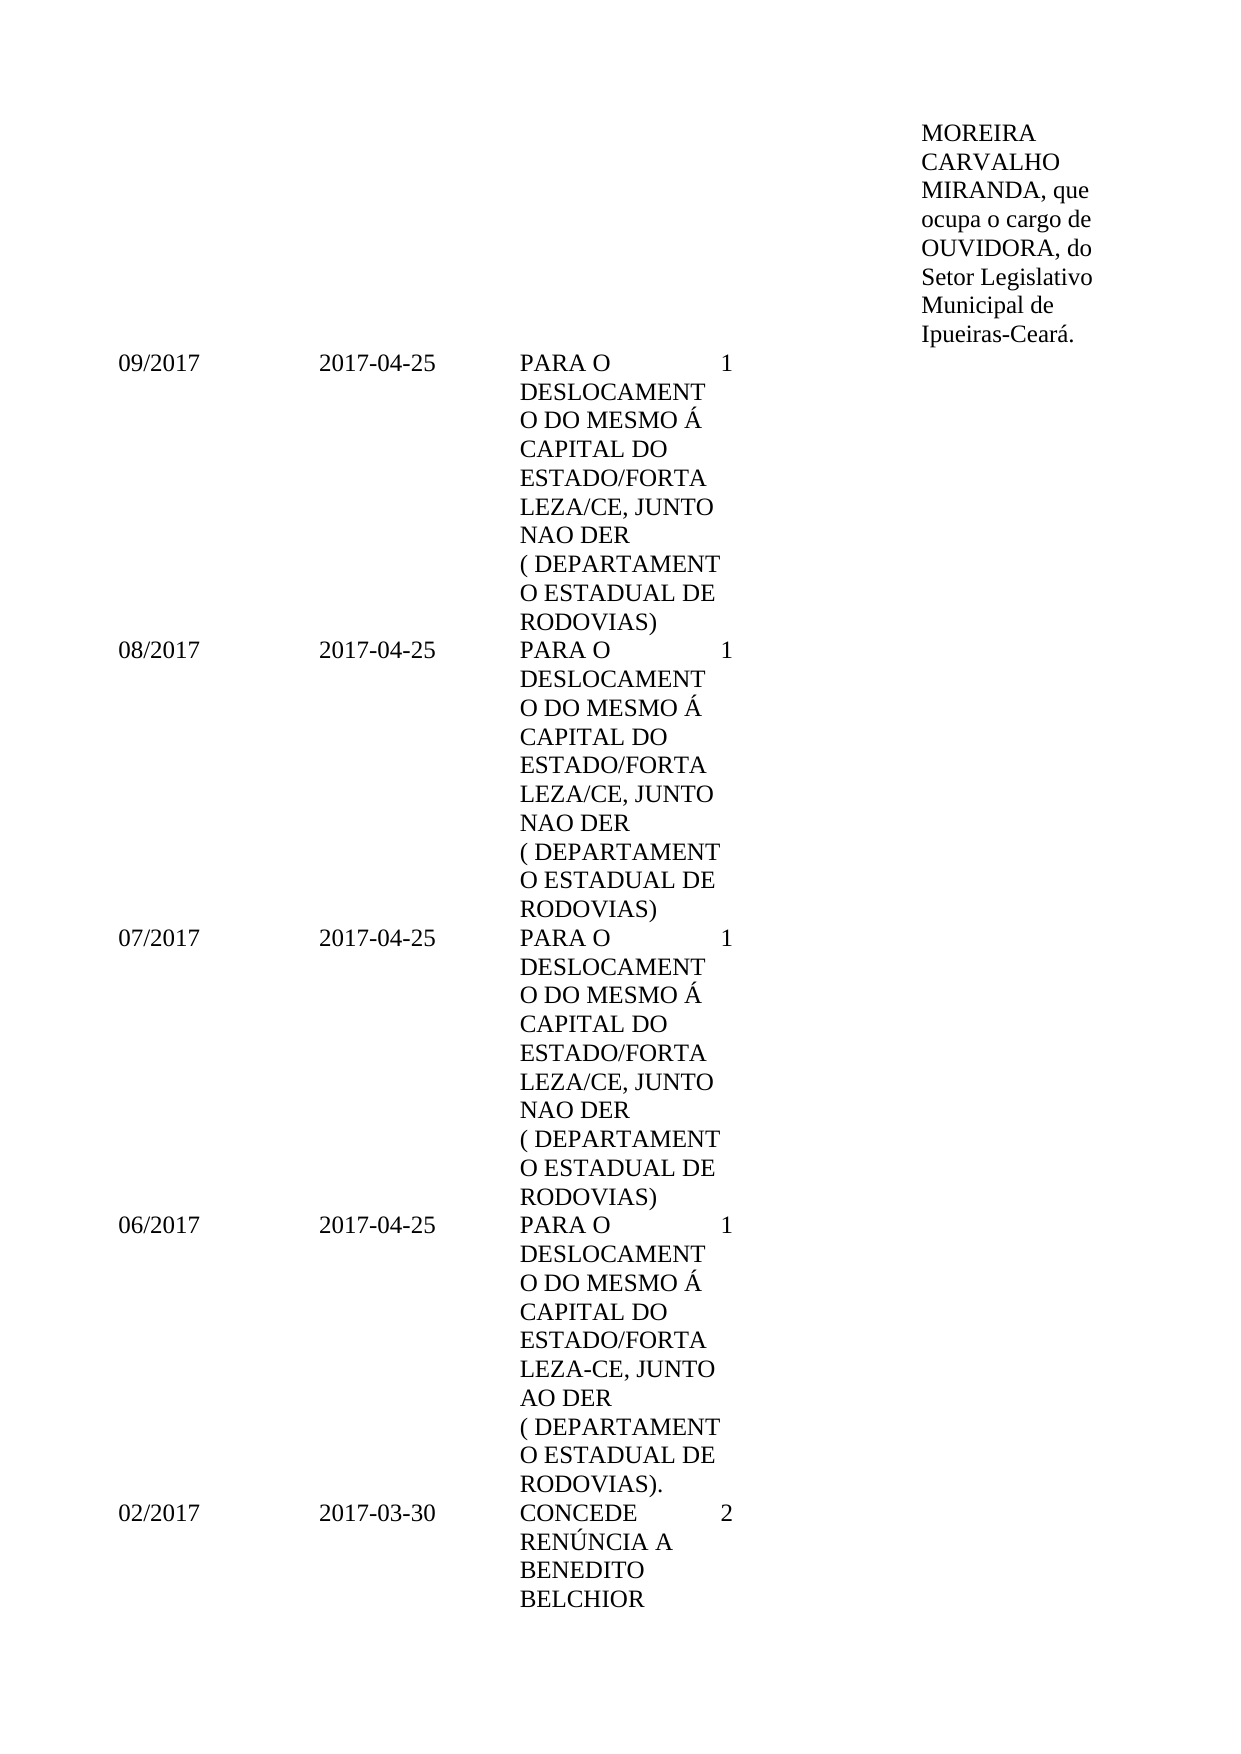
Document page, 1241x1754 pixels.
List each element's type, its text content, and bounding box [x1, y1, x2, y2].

table_cell 1 [720, 1211, 921, 1498]
table_cell [720, 118, 921, 348]
table_cell 06/2017 [118, 1211, 319, 1498]
table_cell [520, 118, 720, 348]
table_cell 02/2017 [118, 1498, 319, 1613]
table_cell [921, 923, 1122, 1211]
table_cell PARA O DESLOCAMENTO DO MESMO Á CAPITAL DO ESTADO/FORTALEZA/CE, JUNTO NAO DER ( DEPARTAMENTO ESTADUAL DE RODOVIAS) [520, 636, 720, 923]
table_cell 09/2017 [118, 348, 319, 636]
table_cell 1 [720, 923, 921, 1211]
table_cell PARA O DESLOCAMENTO DO MESMO Á CAPITAL DO ESTADO/FORTALEZA/CE, JUNTO NAO DER ( DEPARTAMENTO ESTADUAL DE RODOVIAS) [520, 348, 720, 636]
table_cell 2017-04-25 [319, 636, 519, 923]
table_cell [921, 1211, 1122, 1498]
table_cell 2 [720, 1498, 921, 1613]
table_cell [319, 118, 519, 348]
table_cell CONCEDE RENÚNCIA A BENEDITO BELCHIOR [520, 1498, 720, 1613]
table_cell [921, 1498, 1122, 1613]
table_cell 2017-04-25 [319, 348, 519, 636]
table_cell 2017-04-25 [319, 1211, 519, 1498]
table_cell 2017-04-25 [319, 923, 519, 1211]
table_cell 07/2017 [118, 923, 319, 1211]
table_cell PARA O DESLOCAMENTO DO MESMO Á CAPITAL DO ESTADO/FORTALEZA-CE, JUNTO AO DER ( DEPARTAMENTO ESTADUAL DE RODOVIAS). [520, 1211, 720, 1498]
table_cell [118, 118, 319, 348]
table_cell [921, 348, 1122, 636]
table_cell MOREIRA CARVALHO MIRANDA, que ocupa o cargo de OUVIDORA, do Setor Legislativo Municipal de Ipueiras-Ceará. [921, 118, 1122, 348]
table_cell 08/2017 [118, 636, 319, 923]
table_cell 1 [720, 636, 921, 923]
table_cell 2017-03-30 [319, 1498, 519, 1613]
table_cell 1 [720, 348, 921, 636]
table_cell PARA O DESLOCAMENTO DO MESMO Á CAPITAL DO ESTADO/FORTALEZA/CE, JUNTO NAO DER ( DEPARTAMENTO ESTADUAL DE RODOVIAS) [520, 923, 720, 1211]
table_cell [921, 636, 1122, 923]
